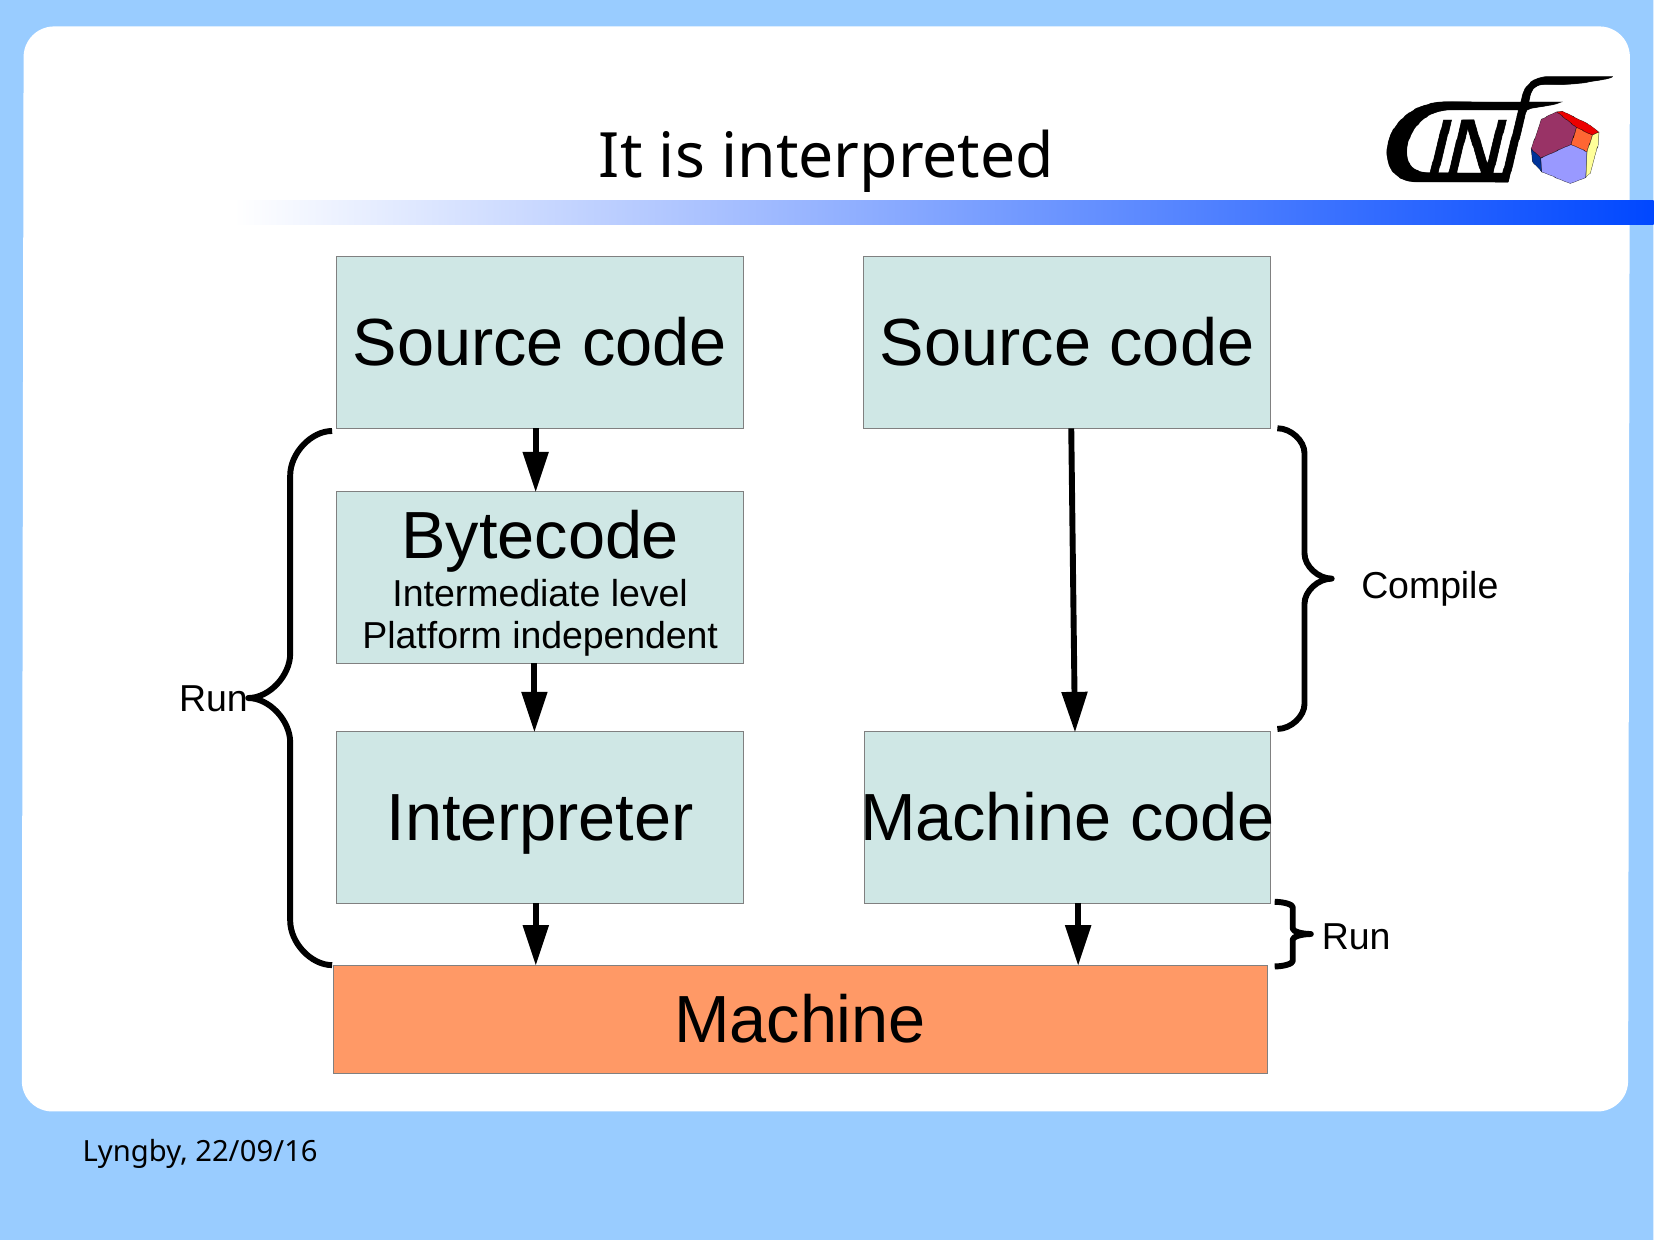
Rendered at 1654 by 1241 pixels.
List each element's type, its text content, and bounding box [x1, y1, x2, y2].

text_box Machine [333, 965, 1268, 1074]
text_box Run [1307, 907, 1406, 965]
text_box Source code [336, 256, 744, 429]
text_box Run [164, 670, 263, 728]
text_box Source code [863, 256, 1271, 429]
text_box Interpreter [336, 731, 744, 904]
picture [1571, 76, 1613, 184]
title It is interpreted [82, 49, 1571, 257]
text_box Compile [1346, 557, 1514, 615]
text_box Bytecode Intermediate level Platform independent [336, 491, 744, 664]
text_box Machine code [864, 731, 1271, 904]
